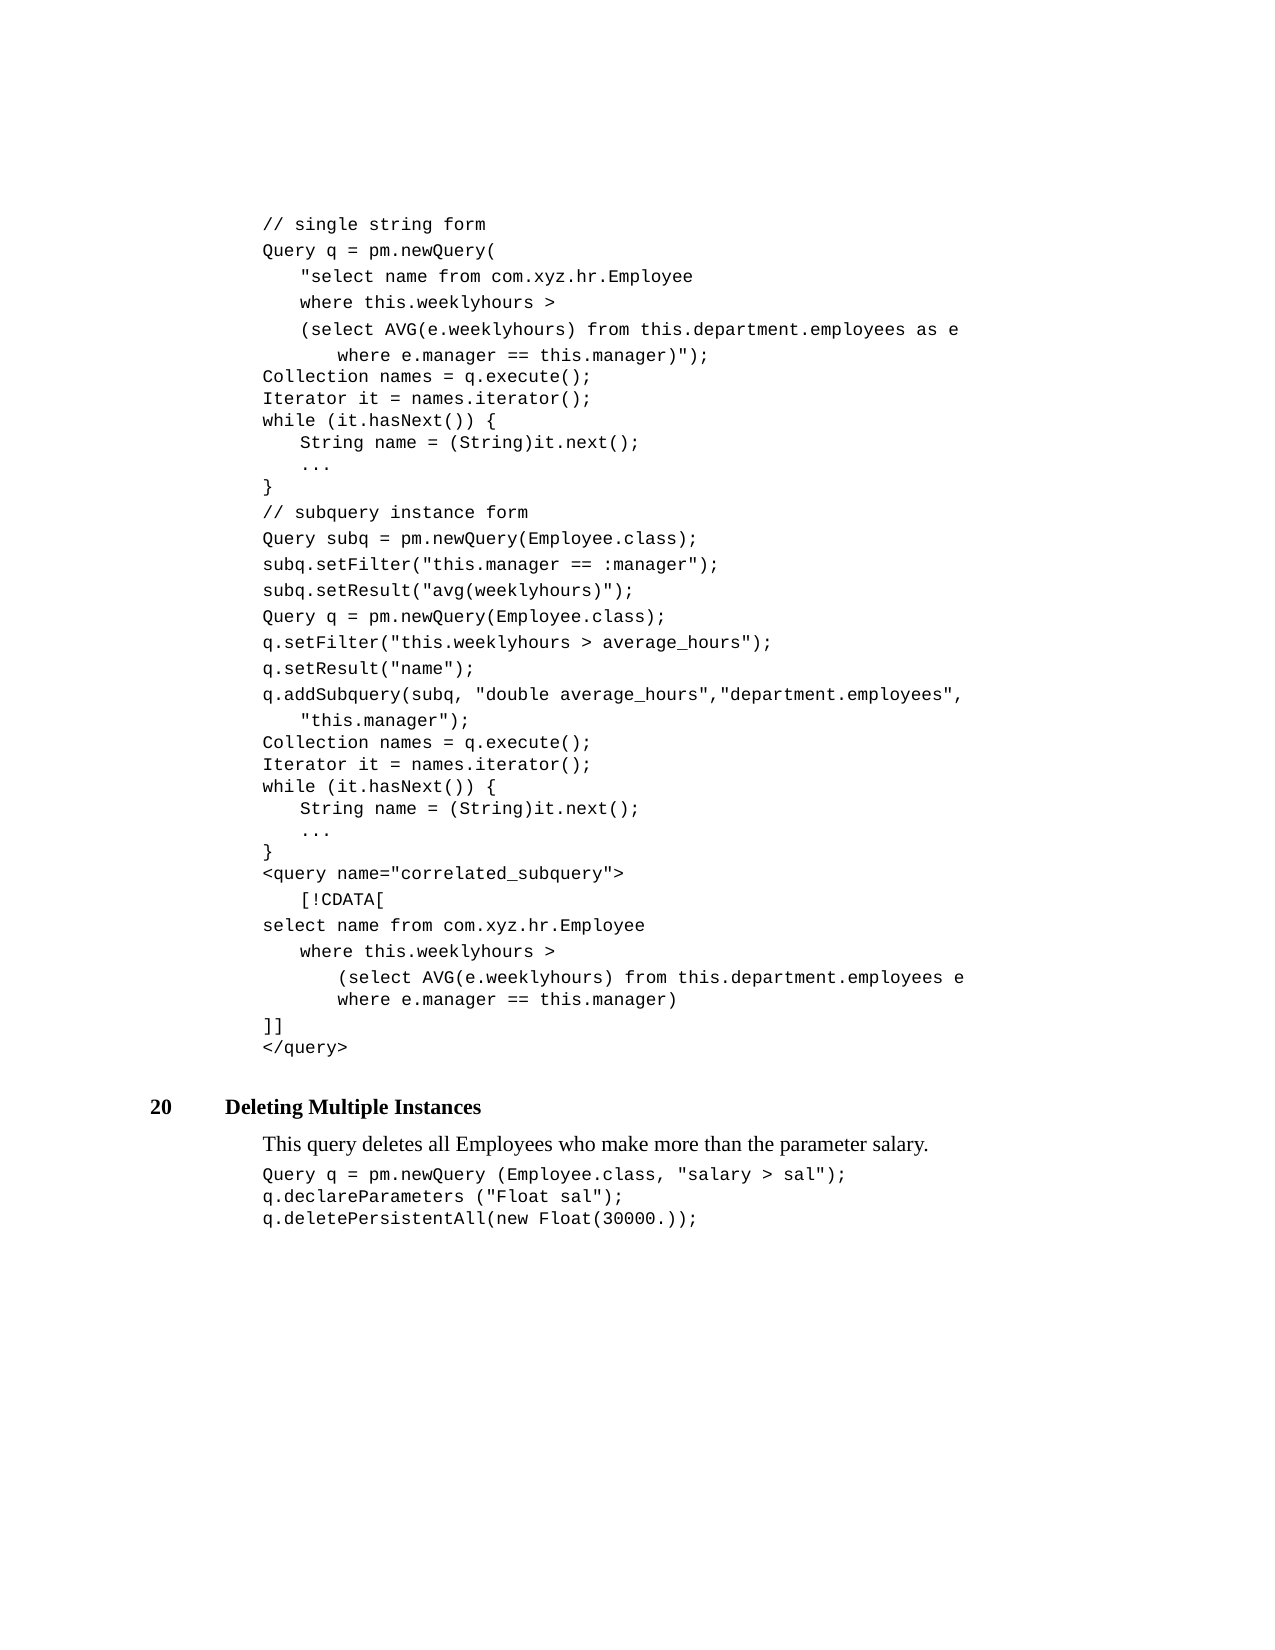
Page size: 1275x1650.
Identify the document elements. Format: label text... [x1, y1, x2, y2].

text ... [262, 454, 1125, 476]
text } [262, 841, 1125, 863]
text select name from com.xyz.hr.Employee [262, 911, 1125, 937]
text ... [262, 819, 1125, 841]
text where e.manager == this.manager)"); [262, 340, 1125, 366]
text Collection names = q.execute(); [262, 732, 1125, 754]
text String name = (String)it.next(); [262, 432, 1125, 454]
text // subquery instance form [262, 497, 1125, 523]
text Query q = pm.newQuery (Employee.class, "salary > sal"); [262, 1164, 1125, 1186]
text Collection names = q.execute(); [262, 366, 1125, 388]
text q.declareParameters ("Float sal"); [262, 1186, 1125, 1208]
text where this.weeklyhours > [262, 937, 1125, 963]
text Iterator it = names.iterator(); [262, 754, 1125, 776]
text q.setResult("name"); [262, 654, 1125, 680]
text </query> [262, 1037, 1125, 1059]
text Query q = pm.newQuery(Employee.class); [262, 602, 1125, 628]
text where e.manager == this.manager) [262, 989, 1125, 1011]
text subq.setResult("avg(weeklyhours)"); [262, 576, 1125, 602]
text Query q = pm.newQuery( [262, 236, 1125, 262]
text where this.weeklyhours > [262, 288, 1125, 314]
text while (it.hasNext()) { [262, 776, 1125, 797]
text <query name="correlated_subquery"> [262, 863, 1125, 885]
text q.setFilter("this.weeklyhours > average_hours"); [262, 628, 1125, 654]
text [!CDATA[ [262, 885, 1125, 911]
text String name = (String)it.next(); [262, 797, 1125, 819]
text while (it.hasNext()) { [262, 410, 1125, 432]
text } [262, 476, 1125, 497]
text q.deletePersistentAll(new Float(30000.)); [262, 1208, 1125, 1230]
text "this.manager"); [262, 706, 1125, 732]
text // single string form [262, 210, 1125, 236]
subtitle Deleting Multiple Instances [150, 1093, 1125, 1119]
text Query subq = pm.newQuery(Employee.class); [262, 523, 1125, 549]
text ]] [262, 1011, 1125, 1037]
text "select name from com.xyz.hr.Employee [262, 262, 1125, 288]
text (select AVG(e.weeklyhours) from this.department.employees e [262, 963, 1125, 989]
text (select AVG(e.weeklyhours) from this.department.employees as e [262, 314, 1125, 340]
text q.addSubquery(subq, "double average_hours","department.employees", [262, 680, 1125, 706]
text subq.setFilter("this.manager == :manager"); [262, 549, 1125, 576]
text This query deletes all Employees who make more than the parameter salary. [262, 1130, 1125, 1156]
text Iterator it = names.iterator(); [262, 388, 1125, 410]
